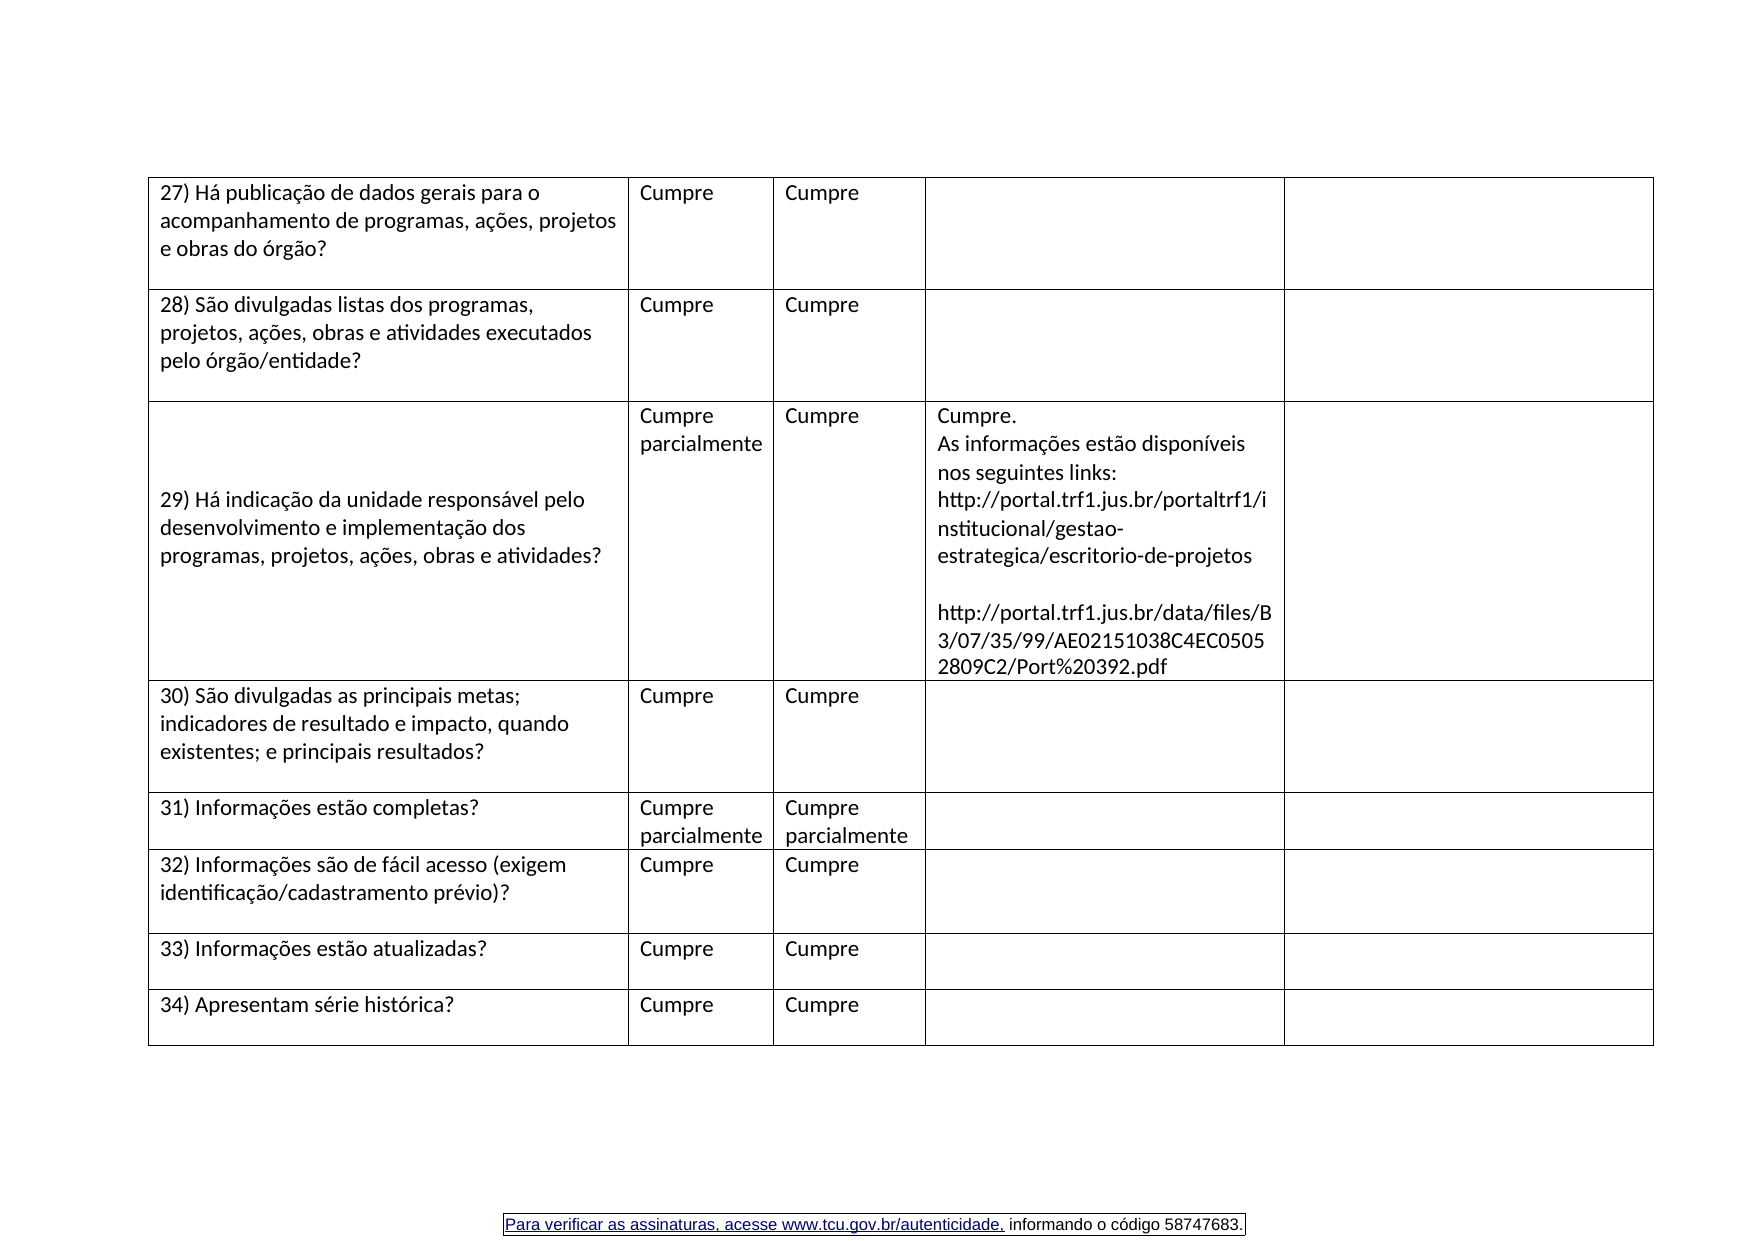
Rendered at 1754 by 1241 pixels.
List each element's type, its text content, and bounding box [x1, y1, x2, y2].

table_cell 28) São divulgadas listas dos programas, projetos, ações, obras e atividades executados pelo órgão/entidade? [149, 290, 628, 401]
table_header Cumpre [774, 178, 925, 289]
table_cell Cumpre parcialmente [629, 402, 773, 680]
table_cell Cumpre [629, 850, 773, 933]
table_cell Cumpre [774, 402, 925, 680]
table_cell [926, 681, 1284, 792]
table_cell 33) Informações estão atualizadas? [149, 934, 628, 989]
table_cell Cumpre [629, 990, 773, 1045]
table_cell Cumpre. As informações estão disponíveis nos seguintes links: http://portal.trf1.jus.br/portaltrf1/i nstitucional/gestao- estrategica/escritorio-de-projetos http://portal.trf1.jus.br/data/files/B 3/07/35/99/AE02151038C4EC0505 2809C2/Port%20392.pdf [926, 402, 1284, 680]
table_cell [1285, 990, 1653, 1045]
table_cell 30) São divulgadas as principais metas; indicadores de resultado e impacto, quando existentes; e principais resultados? [149, 681, 628, 792]
table_cell 34) Apresentam série histórica? [149, 990, 628, 1045]
table_cell [926, 290, 1284, 401]
table_cell [1285, 402, 1653, 680]
table_cell Cumpre [774, 290, 925, 401]
table_cell Cumpre [774, 990, 925, 1045]
table_header 27) Há publicação de dados gerais para o acompanhamento de programas, ações, projetos e obras do órgão? [149, 178, 628, 289]
table_cell Cumpre [774, 850, 925, 933]
table_cell [926, 793, 1284, 849]
table_cell Cumpre [774, 681, 925, 792]
table_cell Cumpre [629, 681, 773, 792]
table_header [1285, 178, 1653, 289]
table_cell Cumpre parcialmente [774, 793, 925, 849]
table_cell [1285, 850, 1653, 933]
table_header [926, 178, 1284, 289]
table_cell Cumpre [629, 290, 773, 401]
table_cell [1285, 934, 1653, 989]
table_cell [926, 850, 1284, 933]
table_header Cumpre [629, 178, 773, 289]
table_cell [926, 934, 1284, 989]
table_cell Cumpre [629, 934, 773, 989]
table_cell [1285, 793, 1653, 849]
table_cell 32) Informações são de fácil acesso (exigem identificação/cadastramento prévio)? [149, 850, 628, 933]
table_cell [1285, 681, 1653, 792]
table_cell 31) Informações estão completas? [149, 793, 628, 849]
table_cell [926, 990, 1284, 1045]
table_cell [1285, 290, 1653, 401]
table_cell Cumpre parcialmente [629, 793, 773, 849]
table_cell 29) Há indicação da unidade responsável pelo desenvolvimento e implementação dos programas, projetos, ações, obras e atividades? [149, 402, 628, 680]
table_cell Cumpre [774, 934, 925, 989]
